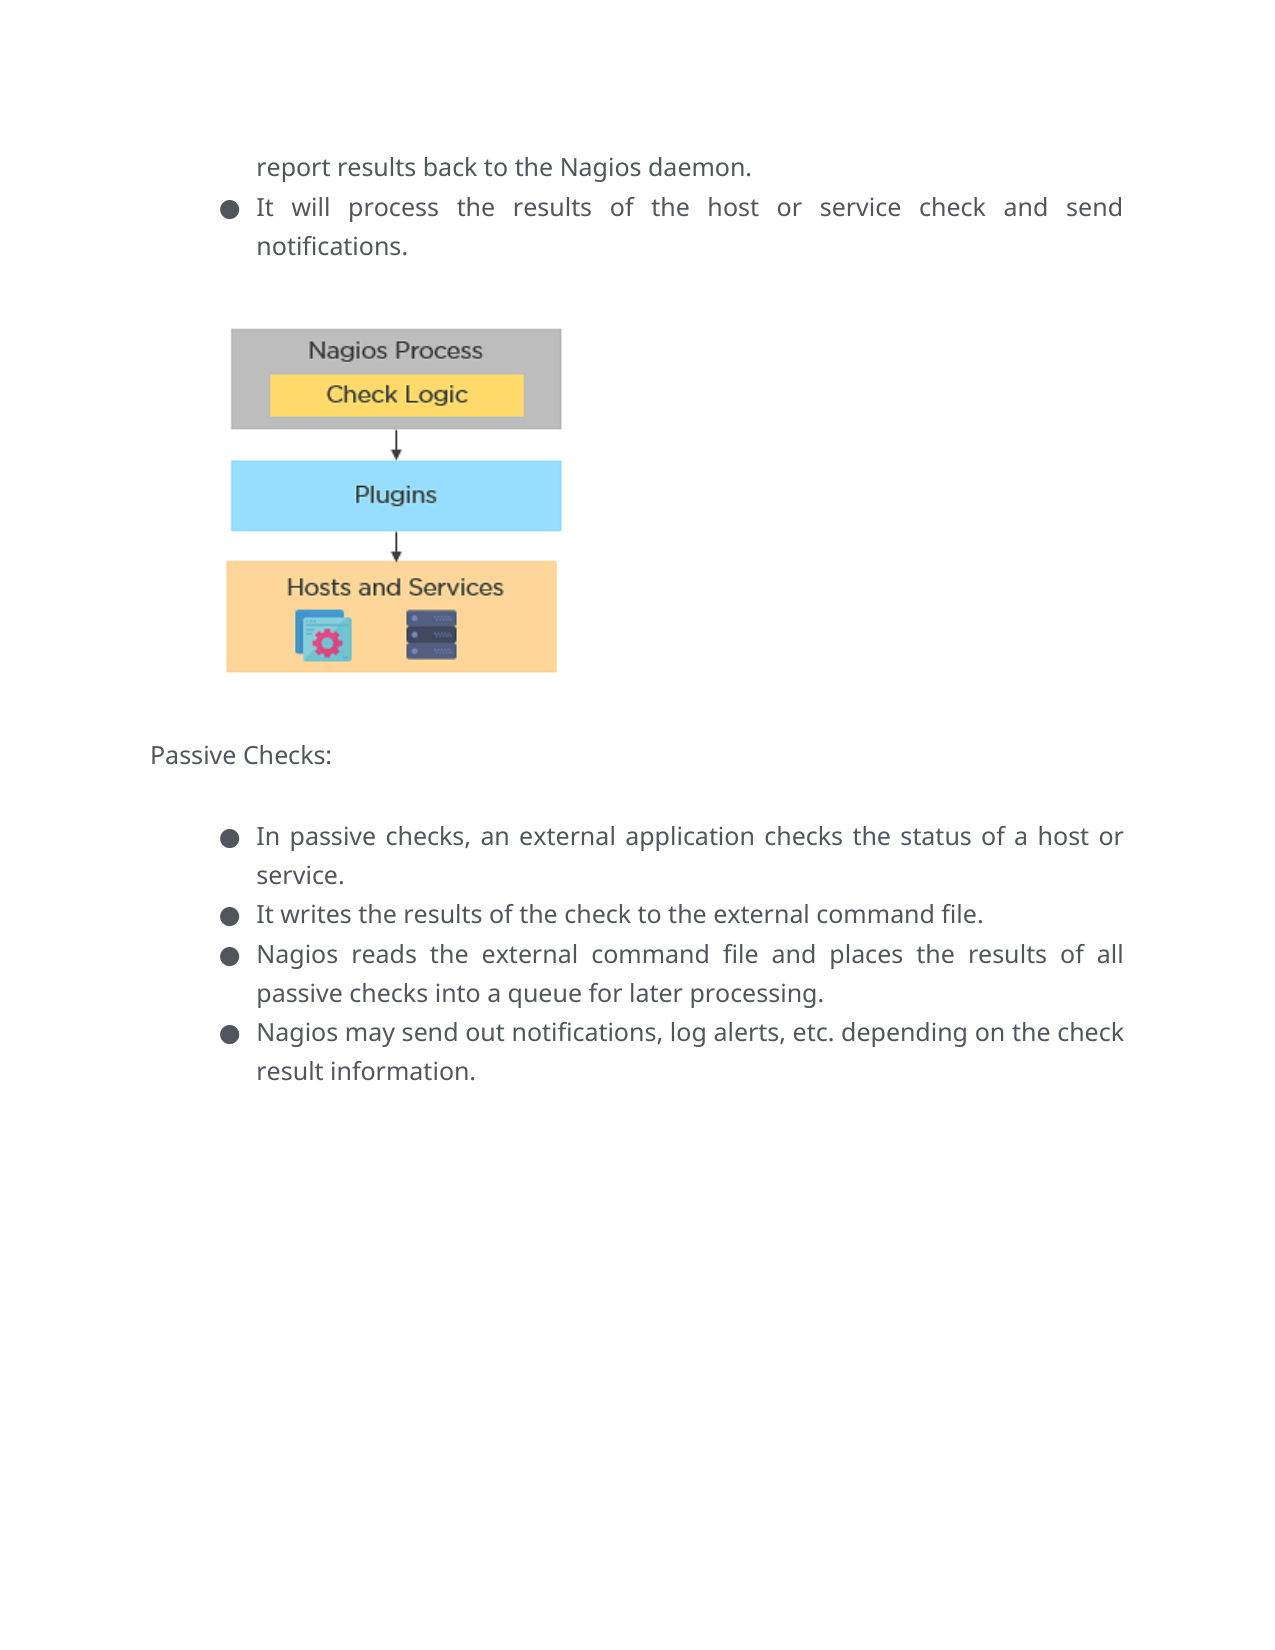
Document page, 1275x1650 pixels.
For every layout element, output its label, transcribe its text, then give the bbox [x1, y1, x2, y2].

list Nagios may send out notifications, log alerts, etc. depending on the check result information. [219, 1015, 1125, 1088]
list report results back to the Nagios daemon. [219, 150, 1125, 184]
picture [150, 315, 640, 693]
list It will process the results of the host or service check and send notifications. [219, 189, 1125, 262]
list It writes the results of the check to the external command file. [219, 897, 1125, 931]
list In passive checks, an external application checks the status of a host or service. [219, 819, 1125, 892]
list Nagios reads the external command file and places the results of all passive checks into a queue for later processing. [219, 936, 1125, 1009]
text Passive Checks: [150, 738, 1125, 772]
